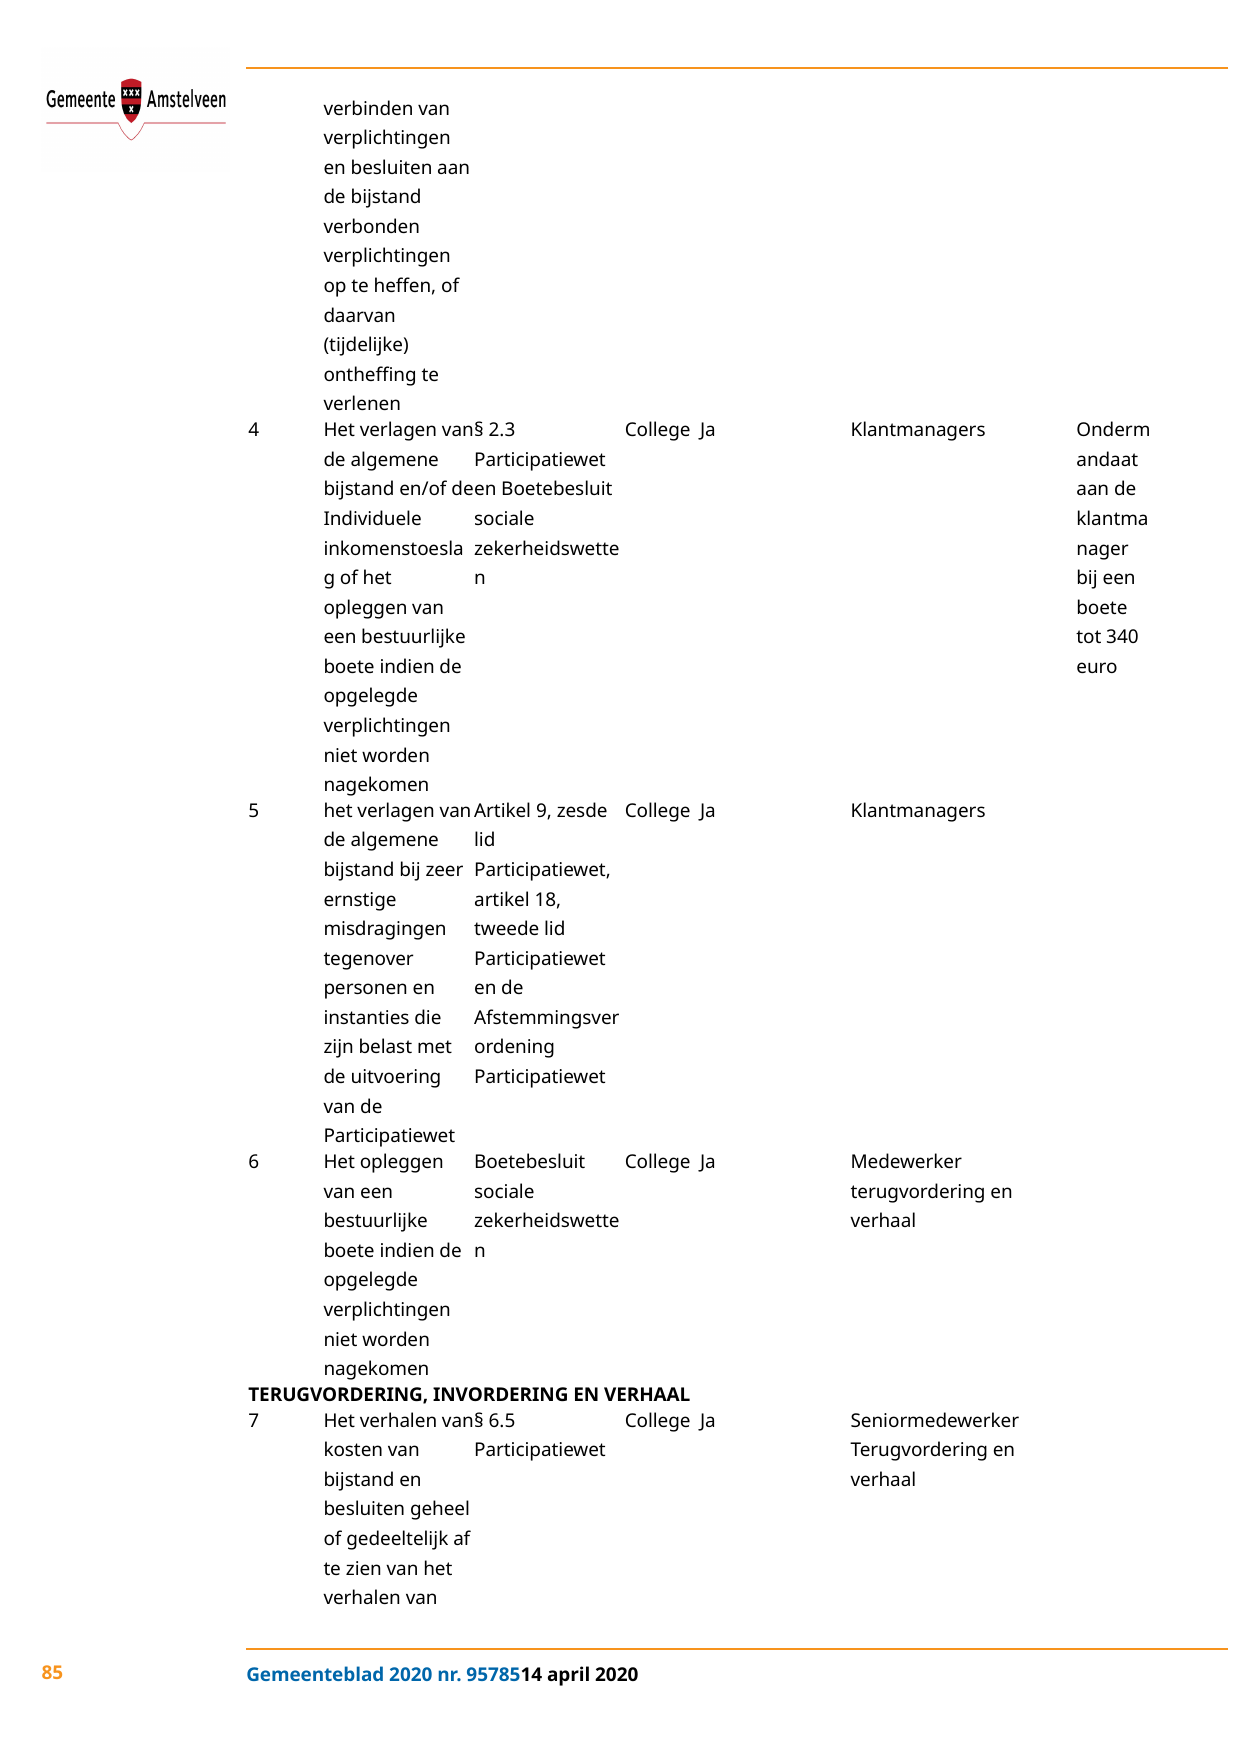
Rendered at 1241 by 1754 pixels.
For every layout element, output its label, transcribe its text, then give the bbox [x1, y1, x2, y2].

table_cell [474, 95, 624, 416]
table_cell [700, 95, 850, 416]
table_cell College [625, 1148, 700, 1381]
picture [41, 47, 231, 172]
table_cell Het opleggen van een bestuurlijke boete indien de opgelegde verplichtingen niet worden nagekomen [323, 1148, 474, 1381]
table_cell College [625, 797, 700, 1148]
table_cell Klantmanagers [850, 416, 1076, 797]
table_cell 7 [248, 1407, 323, 1610]
table_cell het verlagen van de algemene bijstand bij zeer ernstige misdragingen tegenover personen en instanties die zijn belast met de uitvoering van de Participatiewet [323, 797, 474, 1148]
table_cell [1076, 1148, 1152, 1381]
table_cell Ja [700, 416, 850, 797]
table_cell Medewerker terugvordering en verhaal [850, 1148, 1076, 1381]
table_cell § 6.5 Participatiewet [474, 1407, 624, 1610]
table_cell [1076, 797, 1152, 1148]
table_cell College [625, 416, 700, 797]
table_cell Klantmanagers [850, 797, 1076, 1148]
table_cell College [625, 1407, 700, 1610]
table_cell Ja [700, 1148, 850, 1381]
table_cell [1076, 95, 1152, 416]
table_cell § 2.3 Participatiewet en Boetebesluit sociale zekerheidswetten [474, 416, 624, 797]
table_cell [850, 95, 1076, 416]
table_cell 5 [248, 797, 323, 1148]
table_cell Artikel 9, zesde lid Participatiewet, artikel 18, tweede lid Participatiewet en de Afstemmingsverordening Participatiewet [474, 797, 624, 1148]
table_cell Seniormedewerker Terugvordering en verhaal [850, 1407, 1076, 1610]
table_cell Ondermandaat aan de klantmanager bij een boete tot 340 euro [1076, 416, 1152, 797]
table_cell Ja [700, 1407, 850, 1610]
table_cell Ja [700, 797, 850, 1148]
table_cell [248, 95, 323, 416]
table_cell verbinden van verplichtingen en besluiten aan de bijstand verbonden verplichtingen op te heffen, of daarvan (tijdelijke) ontheffing te verlenen [323, 95, 474, 416]
table_cell [1076, 1407, 1152, 1610]
table_cell 6 [248, 1148, 323, 1381]
table_cell Het verlagen van de algemene bijstand en/of de Individuele inkomenstoeslag of het opleggen van een bestuurlijke boete indien de opgelegde verplichtingen niet worden nagekomen [323, 416, 474, 797]
table_cell Het verhalen van kosten van bijstand en besluiten geheel of gedeeltelijk af te zien van het verhalen van [323, 1407, 474, 1610]
table_cell Boetebesluit sociale zekerheidswetten [474, 1148, 624, 1381]
table_cell [625, 95, 700, 416]
table_cell 4 [248, 416, 323, 797]
table_cell TERUGVORDERING, INVORDERING EN VERHAAL [248, 1381, 1152, 1407]
